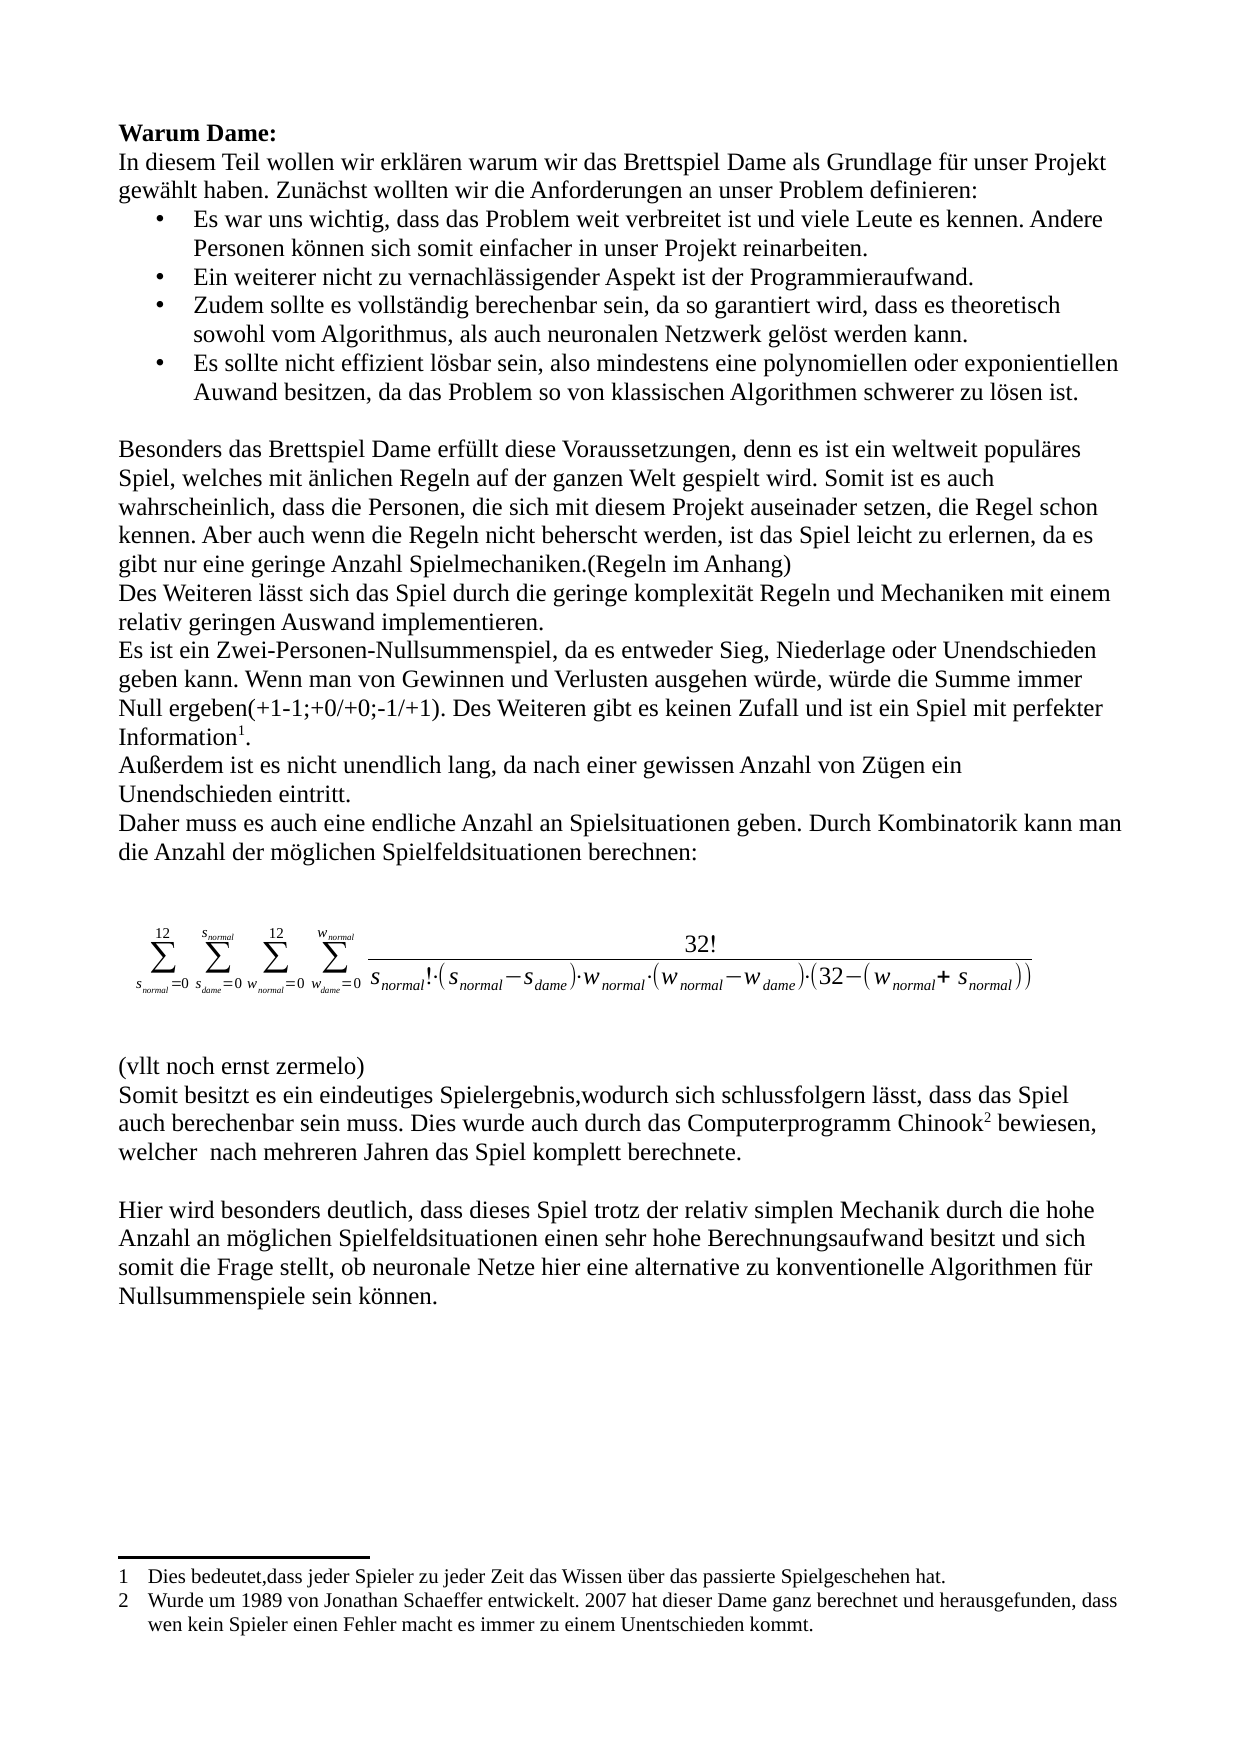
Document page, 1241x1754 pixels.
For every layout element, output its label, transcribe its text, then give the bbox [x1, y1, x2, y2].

text (vllt noch ernst zermelo) [118, 1051, 1122, 1080]
text Des Weiteren lässt sich das Spiel durch die geringe komplexität Regeln und Mechaniken mit einem relativ geringen Auswand implementieren. [118, 578, 1122, 636]
text Besonders das Brettspiel Dame erfüllt diese Voraussetzungen, denn es ist ein weltweit populäres Spiel, welches mit änlichen Regeln auf der ganzen Welt gespielt wird. Somit ist es auch wahrscheinlich, dass die Personen, die sich mit diesem Projekt auseinader setzen, die Regel schon kennen. Aber auch wenn die Regeln nicht beherscht werden, ist das Spiel leicht zu erlernen, da es gibt nur eine geringe Anzahl Spielmechaniken.(Regeln im Anhang) [118, 434, 1122, 578]
list Zudem sollte es vollständig berechenbar sein, da so garantiert wird, dass es theoretisch sowohl vom Algorithmus, als auch neuronalen Netzwerk gelöst werden kann. [156, 291, 1122, 348]
list Es sollte nicht effizient lösbar sein, also mindestens eine polynomiellen oder exponientiellen Auwand besitzen, da das Problem so von klassischen Algorithmen schwerer zu lösen ist. [156, 348, 1122, 406]
text Wurde um 1989 von Jonathan Schaeffer entwickelt. 2007 hat dieser Dame ganz berechnet und herausgefunden, dass wen kein Spieler einen Fehler macht es immer zu einem Unentschieden kommt. [118, 1588, 1122, 1636]
text Daher muss es auch eine endliche Anzahl an Spielsituationen geben. Durch Kombinatorik kann man die Anzahl der möglichen Spielfeldsituationen berechnen: [118, 808, 1122, 866]
text Somit besitzt es ein eindeutiges Spielergebnis,wodurch sich schlussfolgern lässt, dass das Spiel auch berechenbar sein muss. Dies wurde auch durch das Computerprogramm Chinook bewiesen, welcher nach mehreren Jahren das Spiel komplett berechnete. [118, 1080, 1122, 1166]
text Warum Dame: [118, 118, 1122, 147]
list Es war uns wichtig, dass das Problem weit verbreitet ist und viele Leute es kennen. Andere Personen können sich somit einfacher in unser Projekt reinarbeiten. [156, 204, 1122, 262]
list Ein weiterer nicht zu vernachlässigender Aspekt ist der Programmieraufwand. [156, 262, 1122, 291]
text Außerdem ist es nicht unendlich lang, da nach einer gewissen Anzahl von Zügen ein Unendschieden eintritt. [118, 751, 1122, 808]
text In diesem Teil wollen wir erklären warum wir das Brettspiel Dame als Grundlage für unser Projekt gewählt haben. Zunächst wollten wir die Anforderungen an unser Problem definieren: [118, 147, 1122, 204]
text Hier wird besonders deutlich, dass dieses Spiel trotz der relativ simplen Mechanik durch die hohe Anzahl an möglichen Spielfeldsituationen einen sehr hohe Berechnungsaufwand besitzt und sich somit die Frage stellt, ob neuronale Netze hier eine alternative zu konventionelle Algorithmen für Nullsummenspiele sein können. [118, 1195, 1122, 1310]
text Es ist ein Zwei-Personen-Nullsummenspiel, da es entweder Sieg, Niederlage oder Unendschieden geben kann. Wenn man von Gewinnen und Verlusten ausgehen würde, würde die Summe immer Null ergeben(+1-1;+0/+0;-1/+1). Des Weiteren gibt es keinen Zufall und ist ein Spiel mit perfekter Information. [118, 636, 1122, 751]
text Dies bedeutet,dass jeder Spieler zu jeder Zeit das Wissen über das passierte Spielgeschehen hat. [118, 1563, 1122, 1588]
